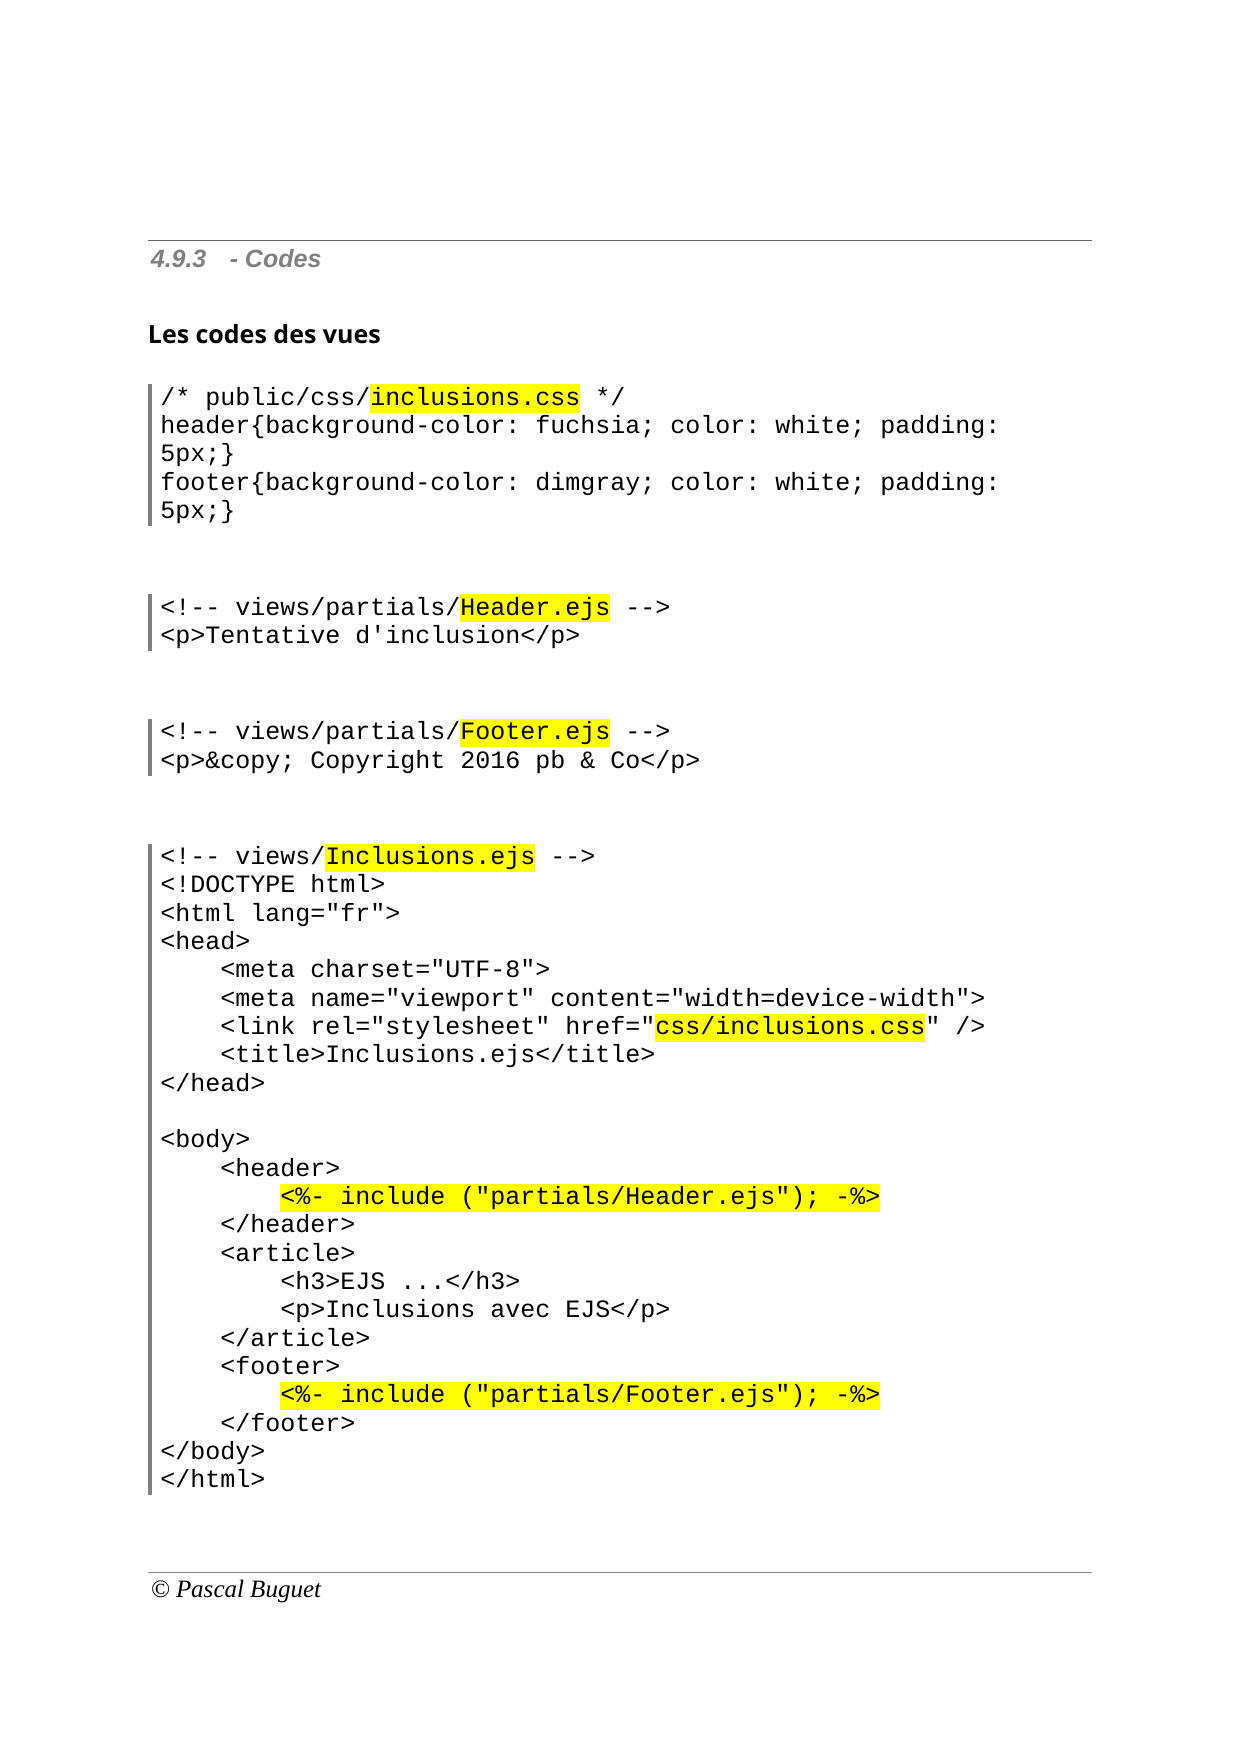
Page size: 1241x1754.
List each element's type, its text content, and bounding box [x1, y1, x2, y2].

text </html> [152, 1467, 1092, 1495]
text <p>Inclusions avec EJS</p> [152, 1297, 1092, 1325]
text </footer> [152, 1410, 1092, 1439]
text <!DOCTYPE html> [152, 872, 1092, 900]
text <header> [152, 1155, 1092, 1184]
text <!-- views/partials/Footer.ejs --> [152, 719, 1092, 747]
text <!-- views/partials/Header.ejs --> [152, 594, 1092, 622]
text <%- include ("partials/Footer.ejs"); -%> [152, 1382, 1092, 1410]
text header{background-color: fuchsia; color: white; padding: 5px;} [152, 413, 1092, 469]
text <head> [152, 929, 1092, 957]
text <html lang="fr"> [152, 900, 1092, 929]
text </article> [152, 1325, 1092, 1354]
subtitle - Codes [148, 241, 1092, 276]
text <!-- views/Inclusions.ejs --> [152, 844, 1092, 872]
text Les codes des vues [148, 316, 1092, 350]
text /* public/css/inclusions.css */ [152, 384, 1092, 413]
text <title>Inclusions.ejs</title> [152, 1042, 1092, 1070]
text <footer> [152, 1354, 1092, 1382]
text </head> [152, 1070, 1092, 1099]
text <meta name="viewport" content="width=device-width"> [152, 985, 1092, 1014]
text <p>Tentative d'inclusion</p> [152, 622, 1092, 651]
text <p>&copy; Copyright 2016 pb & Co</p> [152, 747, 1092, 776]
text <link rel="stylesheet" href="css/inclusions.css" /> [152, 1014, 1092, 1042]
text <body> [152, 1127, 1092, 1155]
text <%- include ("partials/Header.ejs"); -%> [152, 1184, 1092, 1212]
text </header> [152, 1212, 1092, 1240]
text footer{background-color: dimgray; color: white; padding: 5px;} [152, 469, 1092, 526]
text </body> [152, 1439, 1092, 1467]
text <h3>EJS ...</h3> [152, 1269, 1092, 1297]
text <meta charset="UTF-8"> [152, 957, 1092, 985]
text <article> [152, 1240, 1092, 1269]
